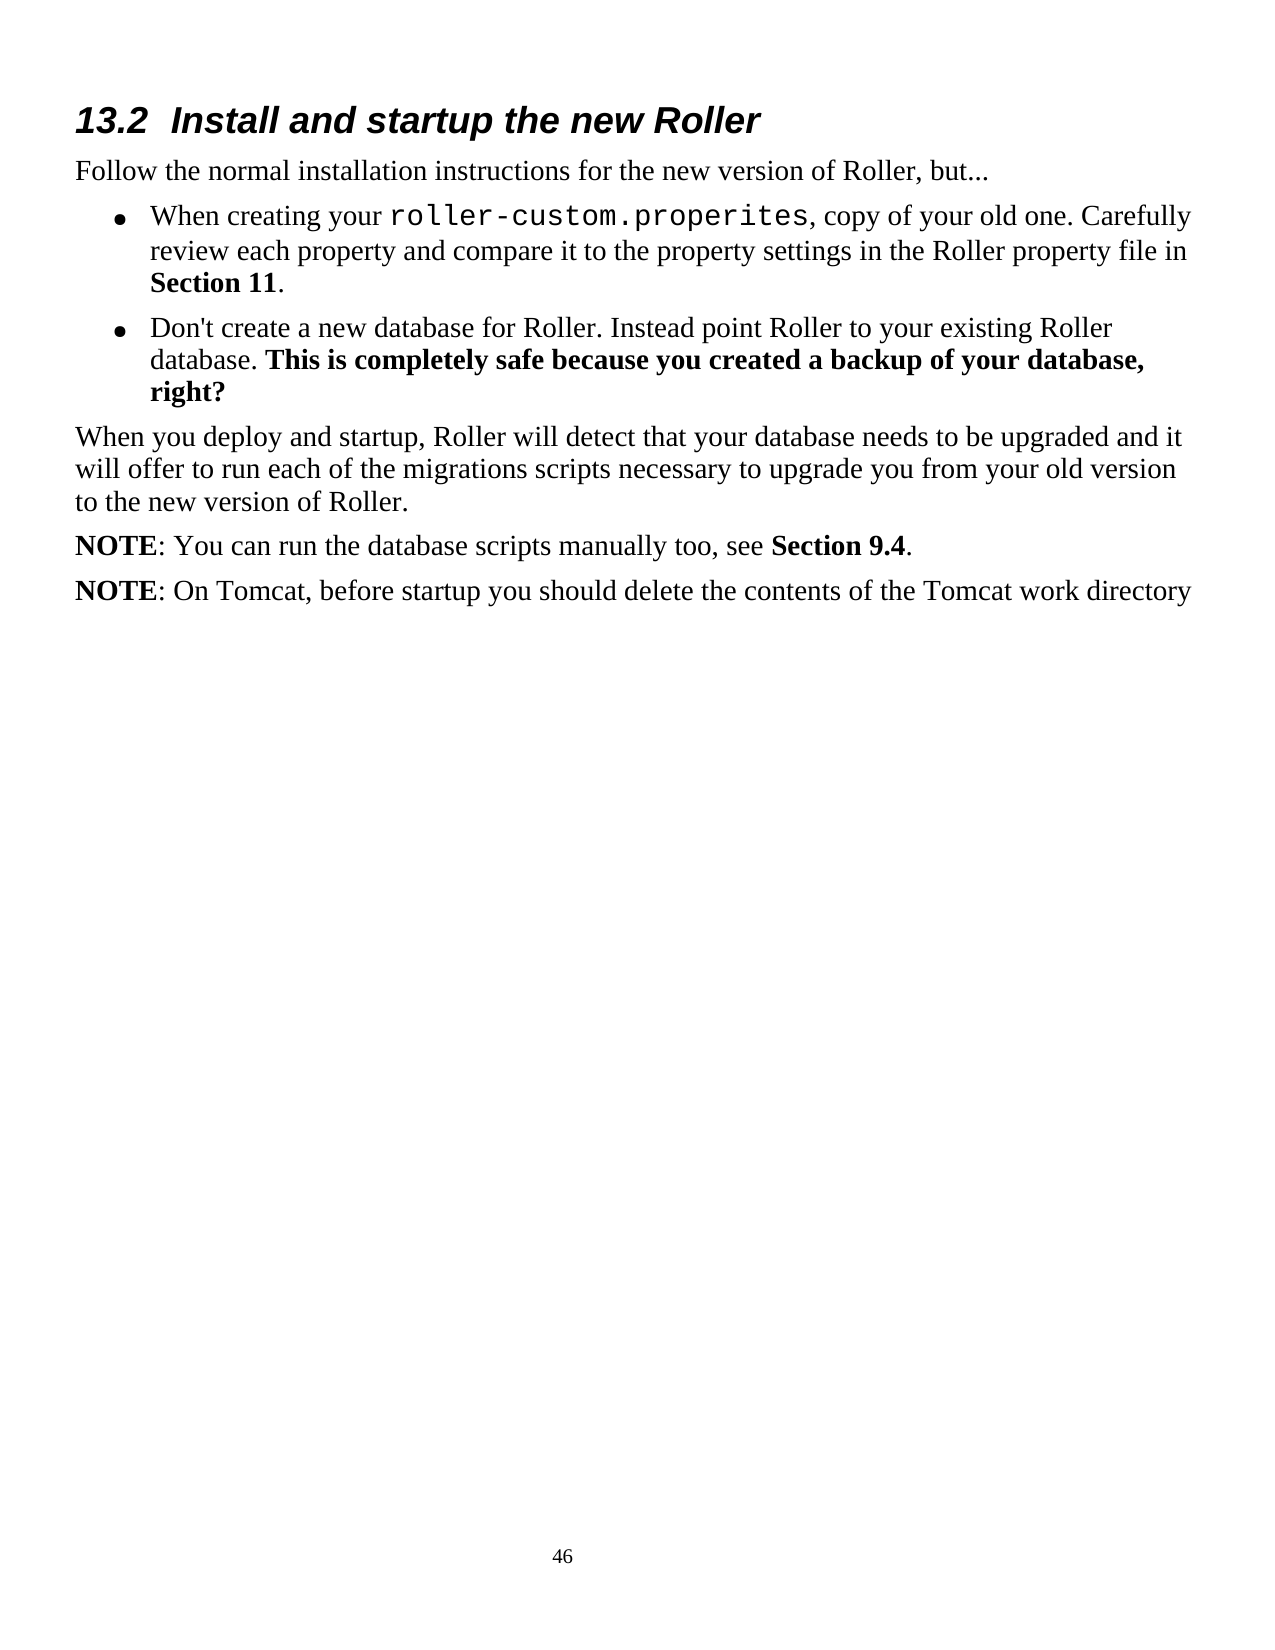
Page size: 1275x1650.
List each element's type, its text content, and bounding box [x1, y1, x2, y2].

text NOTE: On Tomcat, before startup you should delete the contents of the Tomcat work directory [75, 574, 1200, 607]
subtitle Install and startup the new Roller [75, 100, 1200, 142]
text NOTE: You can run the database scripts manually too, see Section 9.4. [75, 530, 1200, 562]
text Follow the normal installation instructions for the new version of Roller, but... [75, 154, 1200, 187]
list When creating your roller-custom.properites, copy of your old one. Carefully review each property and compare it to the property settings in the Roller property file in Section 11. [112, 199, 1200, 298]
list Don't create a new database for Roller. Instead point Roller to your existing Roller database. This is completely safe because you created a backup of your database, right? [112, 311, 1200, 408]
text When you deploy and startup, Roller will detect that your database needs to be upgraded and it will offer to run each of the migrations scripts necessary to upgrade you from your old version to the new version of Roller. [75, 420, 1200, 517]
